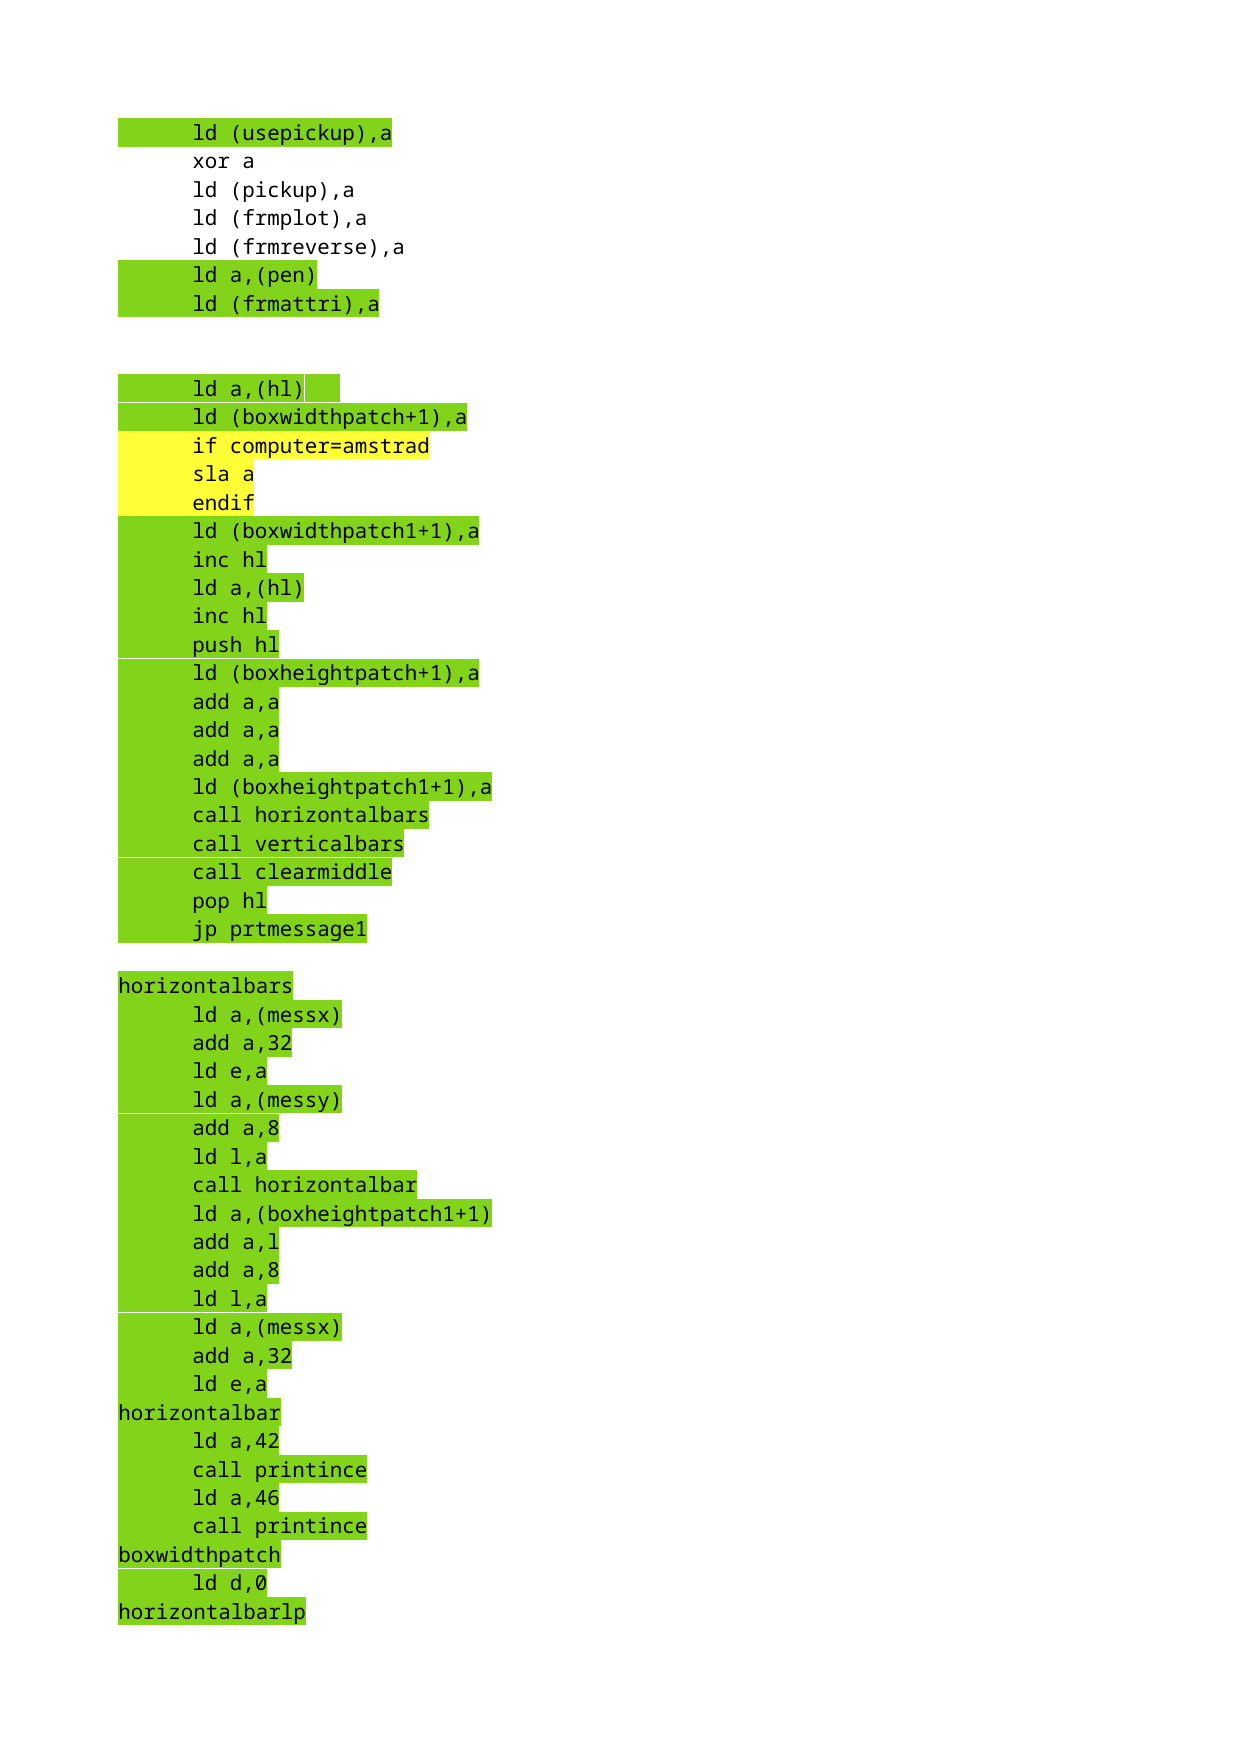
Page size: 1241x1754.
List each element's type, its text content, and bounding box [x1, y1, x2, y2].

text call verticalbars [118, 829, 1122, 857]
text ld (usepickup),a [118, 118, 1122, 147]
text inc hl [118, 545, 1122, 573]
text add a,a [118, 744, 1122, 772]
text call horizontalbar [118, 1170, 1122, 1199]
text ld a,46 [118, 1483, 1122, 1512]
text jp prtmessage1 [118, 914, 1122, 943]
text call printince [118, 1455, 1122, 1483]
text inc hl [118, 602, 1122, 630]
text ld (boxheightpatch1+1),a [118, 772, 1122, 801]
text pop hl [118, 886, 1122, 914]
text ld a,42 [118, 1426, 1122, 1455]
text call printince [118, 1512, 1122, 1540]
text add a,a [118, 715, 1122, 744]
text ld a,(messx) [118, 1000, 1122, 1028]
text ld (pickup),a [118, 175, 1122, 203]
text call horizontalbars [118, 801, 1122, 829]
text ld (boxwidthpatch1+1),a [118, 516, 1122, 545]
text ld a,(messy) [118, 1085, 1122, 1113]
text horizontalbars [118, 971, 1122, 1000]
text push hl [118, 630, 1122, 658]
text horizontalbarlp [118, 1597, 1122, 1625]
text horizontalbar [118, 1398, 1122, 1426]
text add a,8 [118, 1113, 1122, 1142]
text sla a [118, 459, 1122, 488]
text ld l,a [118, 1142, 1122, 1170]
text ld (frmplot),a [118, 203, 1122, 232]
text add a,32 [118, 1341, 1122, 1369]
text ld d,0 [118, 1568, 1122, 1597]
text ld l,a [118, 1284, 1122, 1312]
text boxwidthpatch [118, 1540, 1122, 1568]
text add a,a [118, 687, 1122, 715]
text ld (boxheightpatch+1),a [118, 658, 1122, 687]
text ld a,(hl) [118, 374, 1122, 402]
text add a,l [118, 1227, 1122, 1256]
text ld (frmattri),a [118, 289, 1122, 317]
text ld a,(boxheightpatch1+1) [118, 1199, 1122, 1227]
text ld (frmreverse),a [118, 232, 1122, 260]
text add a,8 [118, 1256, 1122, 1284]
text call clearmiddle [118, 857, 1122, 886]
text ld e,a [118, 1057, 1122, 1085]
text ld a,(pen) [118, 260, 1122, 289]
text add a,32 [118, 1028, 1122, 1057]
text ld a,(messx) [118, 1312, 1122, 1341]
text if computer=amstrad [118, 431, 1122, 459]
text xor a [118, 147, 1122, 175]
text ld (boxwidthpatch+1),a [118, 402, 1122, 431]
text ld e,a [118, 1369, 1122, 1398]
text endif [118, 488, 1122, 516]
text ld a,(hl) [118, 573, 1122, 602]
